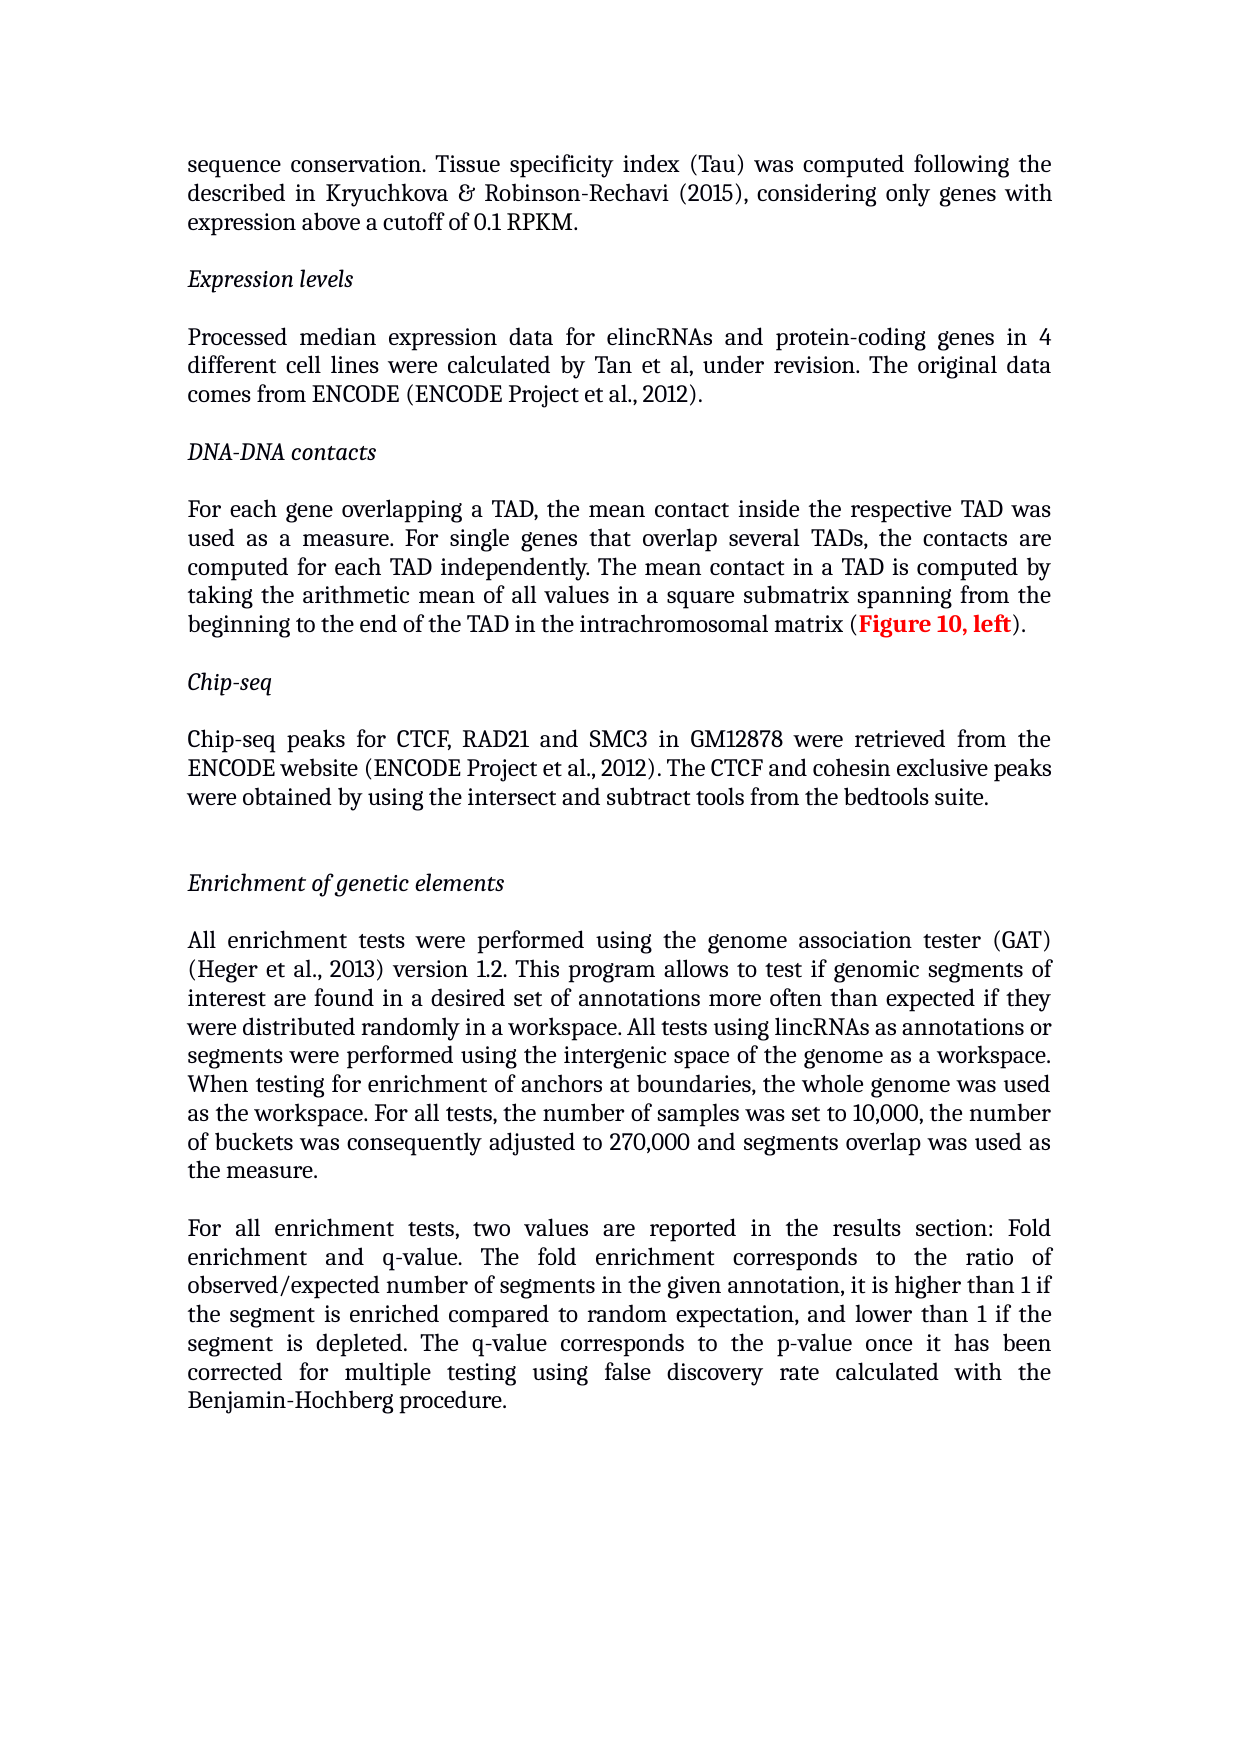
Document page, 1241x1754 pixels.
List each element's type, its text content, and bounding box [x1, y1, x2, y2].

text All enrichment tests were performed using the genome association tester (GAT) (Heger et al., 2013)⁠ version 1.2. This program allows to test if genomic segments of interest are found in a desired set of annotations more often than expected if they were distributed randomly in a workspace. All tests using lincRNAs as annotations or segments were performed using the intergenic space of the genome as a workspace. When testing for enrichment of anchors at boundaries, the whole genome was used as the workspace. For all tests, the number of samples was set to 10,000, the number of buckets was consequently adjusted to 270,000 and segments overlap was used as the measure. [187, 926, 1053, 1185]
text DNA-DNA contacts [187, 437, 1053, 466]
text For each gene overlapping a TAD, the mean contact inside the respective TAD was used as a measure. For single genes that overlap several TADs, the contacts are computed for each TAD independently. The mean contact in a TAD is computed by taking the arithmetic mean of all values in a square submatrix spanning from the beginning to the end of the TAD in the intrachromosomal matrix (Figure 10, left). [187, 495, 1053, 639]
text sequence conservation. Tissue specificity index (Tau) was computed following the described in Kryuchkova & Robinson-Rechavi (2015⁠), considering only genes with expression above a cutoff of 0.1 RPKM. [187, 150, 1053, 236]
text Chip-seq peaks for CTCF, RAD21 and SMC3 in GM12878 were retrieved from the ENCODE website (ENCODE Project et al., 2012)⁠. The CTCF and cohesin exclusive peaks were obtained by using the intersect and subtract tools from the bedtools suite. [187, 725, 1053, 811]
text Expression levels [187, 265, 1053, 294]
text Chip-seq [187, 667, 1053, 696]
text Enrichment of genetic elements [187, 869, 1053, 897]
text Processed median expression data for elincRNAs and protein-coding genes in 4 different cell lines were calculated by Tan et al, under revision. The original data comes from ENCODE (ENCODE Project et al., 2012)⁠. [187, 322, 1053, 409]
text For all enrichment tests, two values are reported in the results section: Fold enrichment and q-value. The fold enrichment corresponds to the ratio of observed/expected number of segments in the given annotation, it is higher than 1 if the segment is enriched compared to random expectation, and lower than 1 if the segment is depleted. The q-value corresponds to the p-value once it has been corrected for multiple testing using false discovery rate calculated with the Benjamin-Hochberg procedure. [187, 1214, 1053, 1415]
